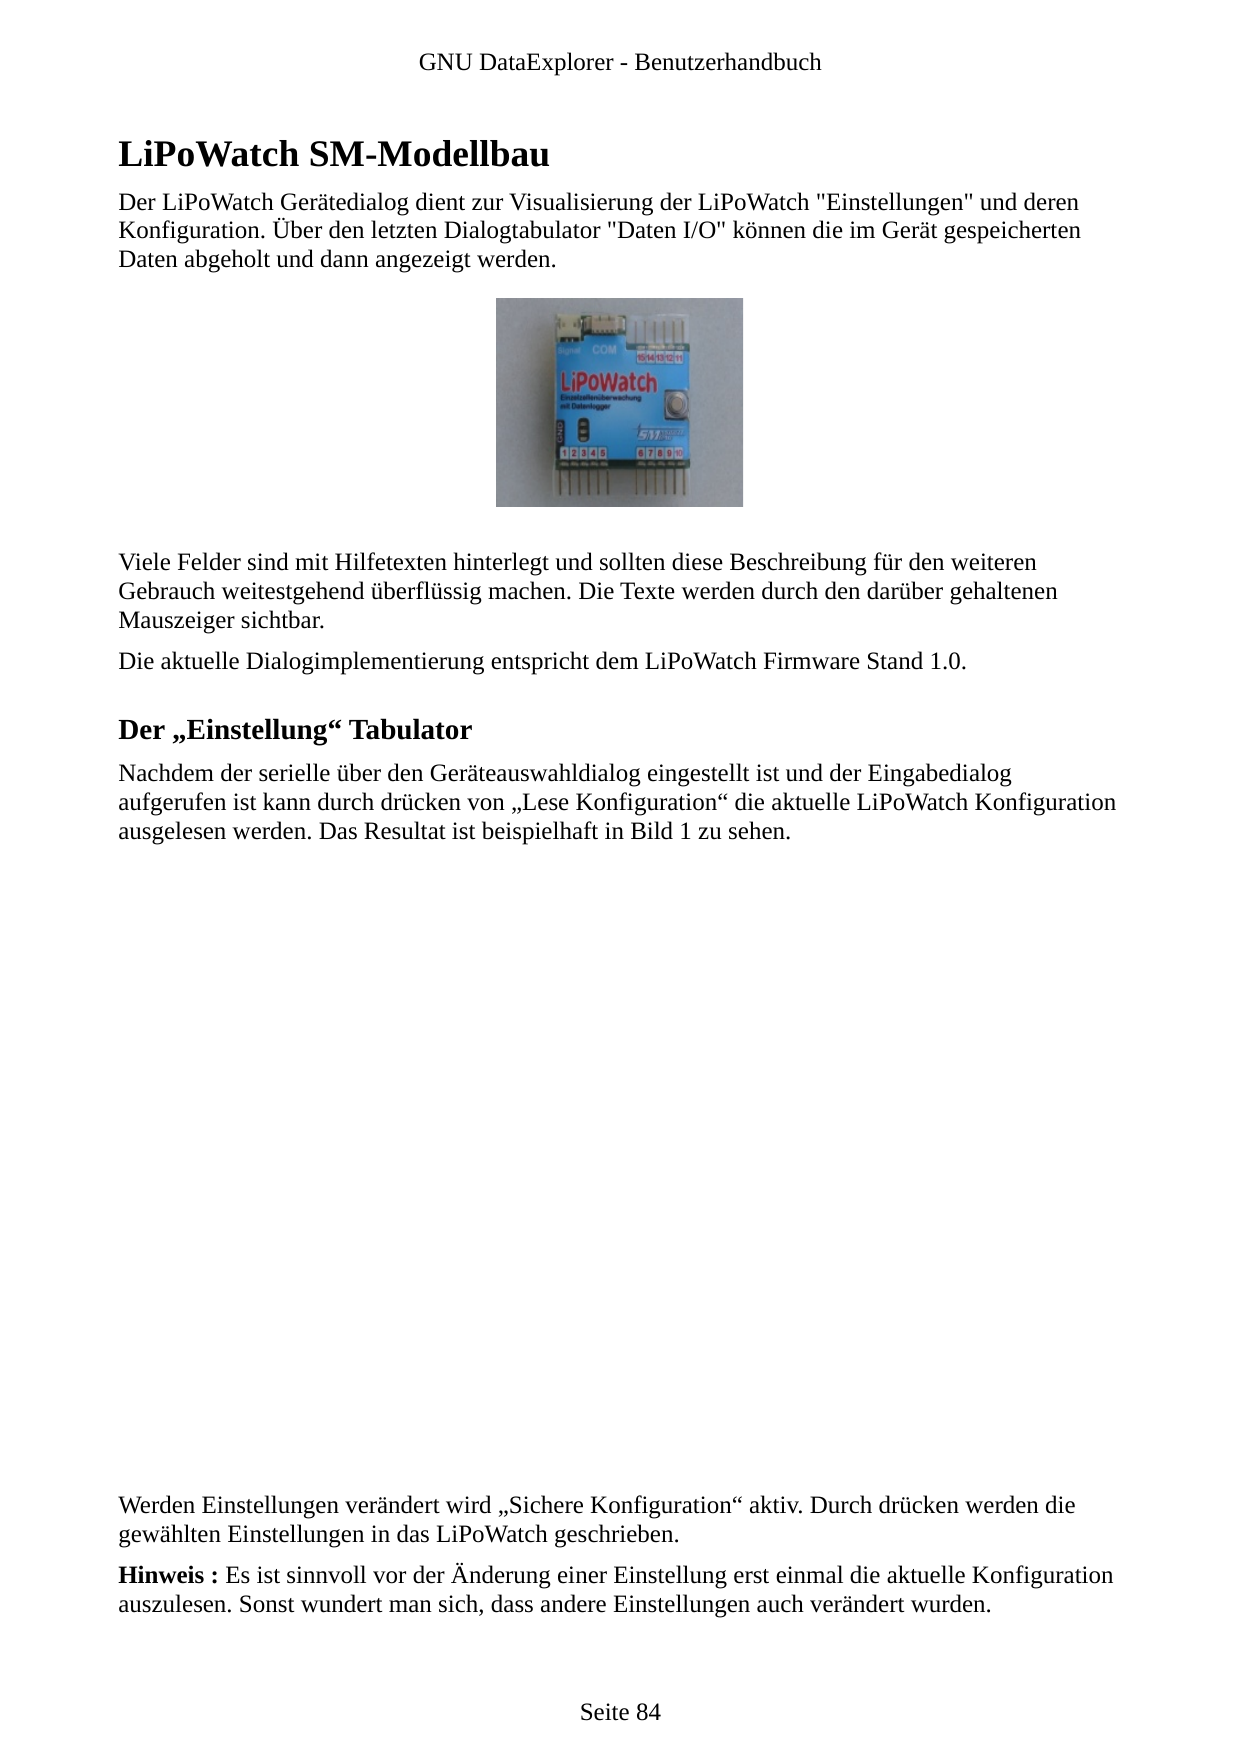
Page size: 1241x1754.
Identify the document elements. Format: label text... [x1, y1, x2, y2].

text Die aktuelle Dialogimplementierung entspricht dem LiPoWatch Firmware Stand 1.0. [118, 646, 1122, 675]
text Nachdem der serielle über den Geräteauswahldialog eingestellt ist und der Eingabedialog aufgerufen ist kann durch drücken von „Lese Konfiguration“ die aktuelle LiPoWatch Konfiguration ausgelesen werden. Das Resultat ist beispielhaft in Bild 1 zu sehen. [118, 758, 1122, 845]
picture [496, 298, 744, 507]
text Der LiPoWatch Gerätedialog dient zur Visualisierung der LiPoWatch "Einstellungen" und deren Konfiguration. Über den letzten Dialogtabulator "Daten I/O" können die im Gerät gespeicherten Daten abgeholt und dann angezeigt werden. [118, 187, 1122, 273]
subtitle Der „Einstellung“ Tabulator [118, 712, 1122, 746]
text Werden Einstellungen verändert wird „Sichere Konfiguration“ aktiv. Durch drücken werden die gewählten Einstellungen in das LiPoWatch geschrieben. [118, 1491, 1122, 1548]
subtitle LiPoWatch SM-Modellbau [118, 131, 1122, 174]
text Viele Felder sind mit Hilfetexten hinterlegt und sollten diese Beschreibung für den weiteren Gebrauch weitestgehend überflüssig machen. Die Texte werden durch den darüber gehaltenen Mauszeiger sichtbar. [118, 547, 1122, 634]
text Hinweis : Es ist sinnvoll vor der Änderung einer Einstellung erst einmal die aktuelle Konfiguration auszulesen. Sonst wundert man sich, dass andere Einstellungen auch verändert wurden. [118, 1561, 1122, 1618]
